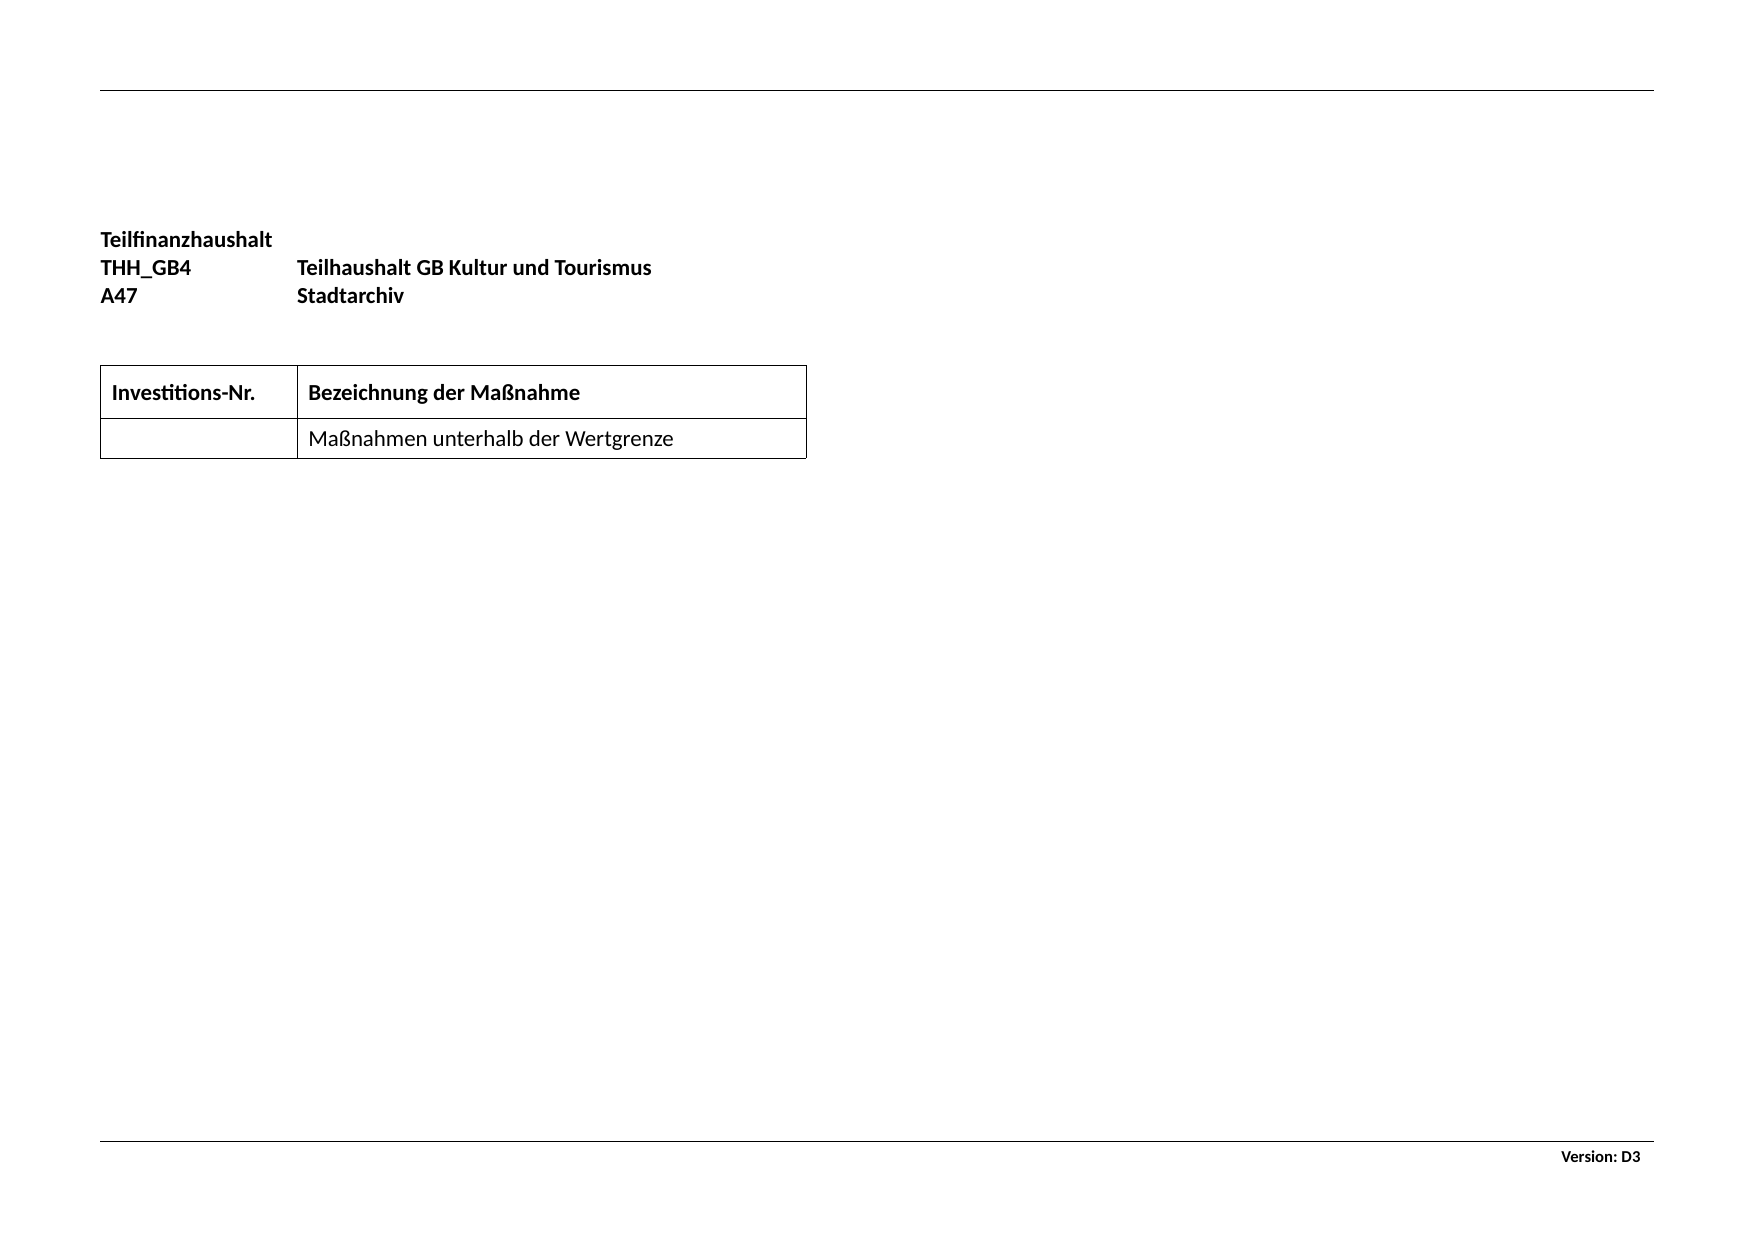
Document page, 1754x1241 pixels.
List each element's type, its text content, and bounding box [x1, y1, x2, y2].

table_cell Teilhaushalt GB Kultur und Tourismus [286, 253, 1562, 281]
table_header Bezeichnung der Maßnahme [298, 366, 806, 417]
table_cell A47 [89, 281, 286, 309]
table_header Investitions-Nr. [101, 366, 297, 417]
table_cell [101, 419, 297, 458]
table_cell Stadtarchiv [286, 281, 1562, 309]
table_cell THH_GB4 [89, 253, 286, 281]
table_header Teilfinanzhaushalt [89, 225, 1562, 253]
table_cell Maßnahmen unterhalb der Wertgrenze [298, 419, 806, 458]
